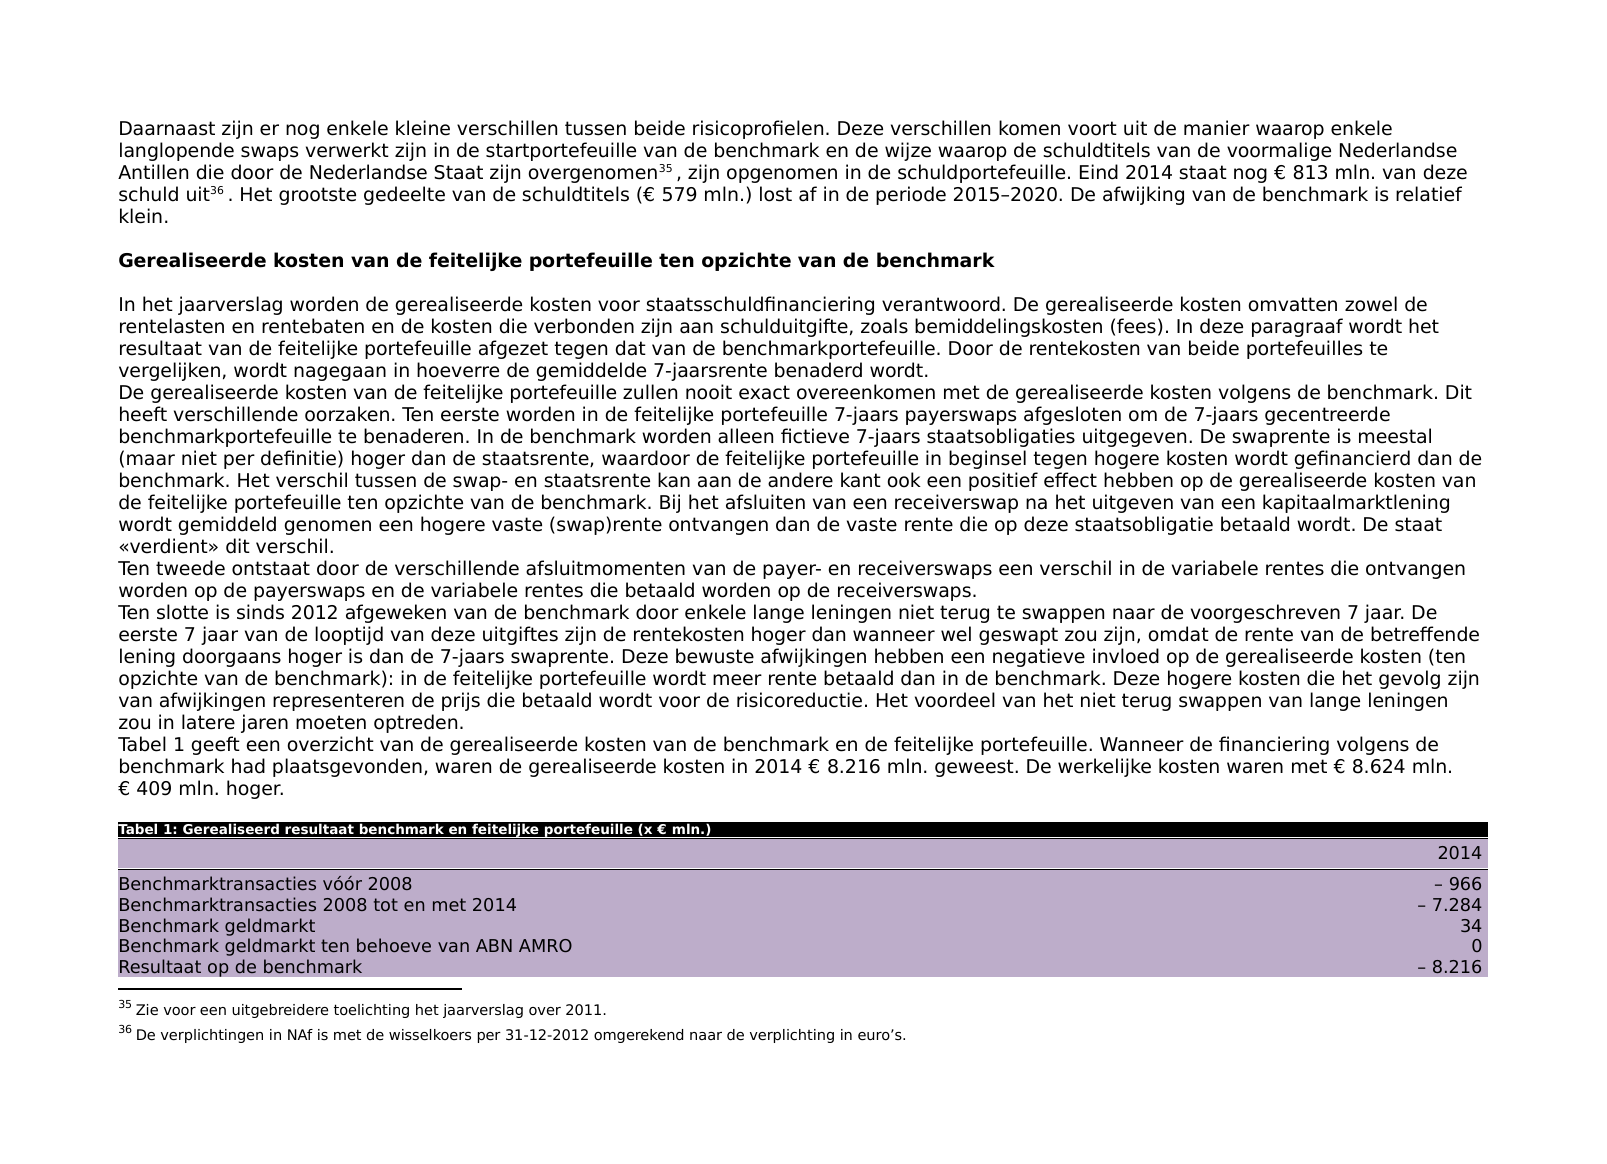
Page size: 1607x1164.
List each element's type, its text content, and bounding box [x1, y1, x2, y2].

text De gerealiseerde kosten van de feitelijke portefeuille zullen nooit exact overeenkomen met de gerealiseerde kosten volgens de benchmark. Dit heeft verschillende oorzaken. Ten eerste worden in de feitelijke portefeuille 7-jaars payerswaps afgesloten om de 7-jaars gecentreerde benchmarkportefeuille te benaderen. In de benchmark worden alleen fictieve 7-jaars staatsobligaties uitgegeven. De swaprente is meestal (maar niet per definitie) hoger dan de staatsrente, waardoor de feitelijke portefeuille in beginsel tegen hogere kosten wordt gefinancierd dan de benchmark. Het verschil tussen de swap- en staatsrente kan aan de andere kant ook een positief effect hebben op de gerealiseerde kosten van de feitelijke portefeuille ten opzichte van de benchmark. Bij het afsluiten van een receiverswap na het uitgeven van een kapitaalmarktlening wordt gemiddeld genomen een hogere vaste (swap)rente ontvangen dan de vaste rente die op deze staatsobligatie betaald wordt. De staat «verdient» dit verschil. [118, 382, 1488, 558]
table_cell 34 [1245, 916, 1488, 936]
table_cell 2014 [1245, 839, 1488, 868]
table_cell Benchmarktransacties vóór 2008 [118, 870, 1244, 895]
table_cell [118, 839, 1244, 868]
table_cell Benchmark geldmarkt ten behoeve van ABN AMRO [118, 936, 1244, 957]
table_cell – 7.284 [1245, 895, 1488, 916]
text Daarnaast zijn er nog enkele kleine verschillen tussen beide risicoprofielen. Deze verschillen komen voort uit de manier waarop enkele langlopende swaps verwerkt zijn in de startportefeuille van de benchmark en de wijze waarop de schuldtitels van de voormalige Nederlandse Antillen die door de Nederlandse Staat zijn overgenomen, zijn opgenomen in de schuldportefeuille. Eind 2014 staat nog € 813 mln. van deze schuld uit. Het grootste gedeelte van de schuldtitels (€ 579 mln.) lost af in de periode 2015–2020. De afwijking van de benchmark is relatief klein. [118, 118, 1488, 228]
subtitle Gerealiseerde kosten van de feitelijke portefeuille ten opzichte van de benchmark [118, 250, 1488, 272]
text Tabel 1 geeft een overzicht van de gerealiseerde kosten van de benchmark en de feitelijke portefeuille. Wanneer de financiering volgens de benchmark had plaatsgevonden, waren de gerealiseerde kosten in 2014 € 8.216 mln. geweest. De werkelijke kosten waren met € 8.624 mln. € 409 mln. hoger. [118, 734, 1488, 800]
text In het jaarverslag worden de gerealiseerde kosten voor staatsschuldfinanciering verantwoord. De gerealiseerde kosten omvatten zowel de rentelasten en rentebaten en de kosten die verbonden zijn aan schulduitgifte, zoals bemiddelingskosten (fees). In deze paragraaf wordt het resultaat van de feitelijke portefeuille afgezet tegen dat van de benchmarkportefeuille. Door de rentekosten van beide portefeuilles te vergelijken, wordt nagegaan in hoeverre de gemiddelde 7-jaarsrente benaderd wordt. [118, 294, 1488, 382]
text Ten tweede ontstaat door de verschillende afsluitmomenten van de payer- en receiverswaps een verschil in de variabele rentes die ontvangen worden op de payerswaps en de variabele rentes die betaald worden op de receiverswaps. [118, 558, 1488, 602]
table_cell 0 [1245, 936, 1488, 957]
table_cell Benchmark geldmarkt [118, 916, 1244, 936]
table_cell Benchmarktransacties 2008 tot en met 2014 [118, 895, 1244, 916]
table_cell – 8.216 [1245, 957, 1488, 977]
table_header Tabel 1: Gerealiseerd resultaat benchmark en feitelijke portefeuille (x € mln.) [118, 822, 1488, 837]
text Zie voor een uitgebreidere toelichting het jaarverslag over 2011. [118, 998, 1488, 1020]
table_cell Resultaat op de benchmark [118, 957, 1244, 977]
table_cell – 966 [1245, 870, 1488, 895]
text De verplichtingen in NAf is met de wisselkoers per 31-12-2012 omgerekend naar de verplichting in euro’s. [118, 1023, 1488, 1045]
text Ten slotte is sinds 2012 afgeweken van de benchmark door enkele lange leningen niet terug te swappen naar de voorgeschreven 7 jaar. De eerste 7 jaar van de looptijd van deze uitgiftes zijn de rentekosten hoger dan wanneer wel geswapt zou zijn, omdat de rente van de betreffende lening doorgaans hoger is dan de 7-jaars swaprente. Deze bewuste afwijkingen hebben een negatieve invloed op de gerealiseerde kosten (ten opzichte van de benchmark): in de feitelijke portefeuille wordt meer rente betaald dan in de benchmark. Deze hogere kosten die het gevolg zijn van afwijkingen representeren de prijs die betaald wordt voor de risicoreductie. Het voordeel van het niet terug swappen van lange leningen zou in latere jaren moeten optreden. [118, 602, 1488, 734]
